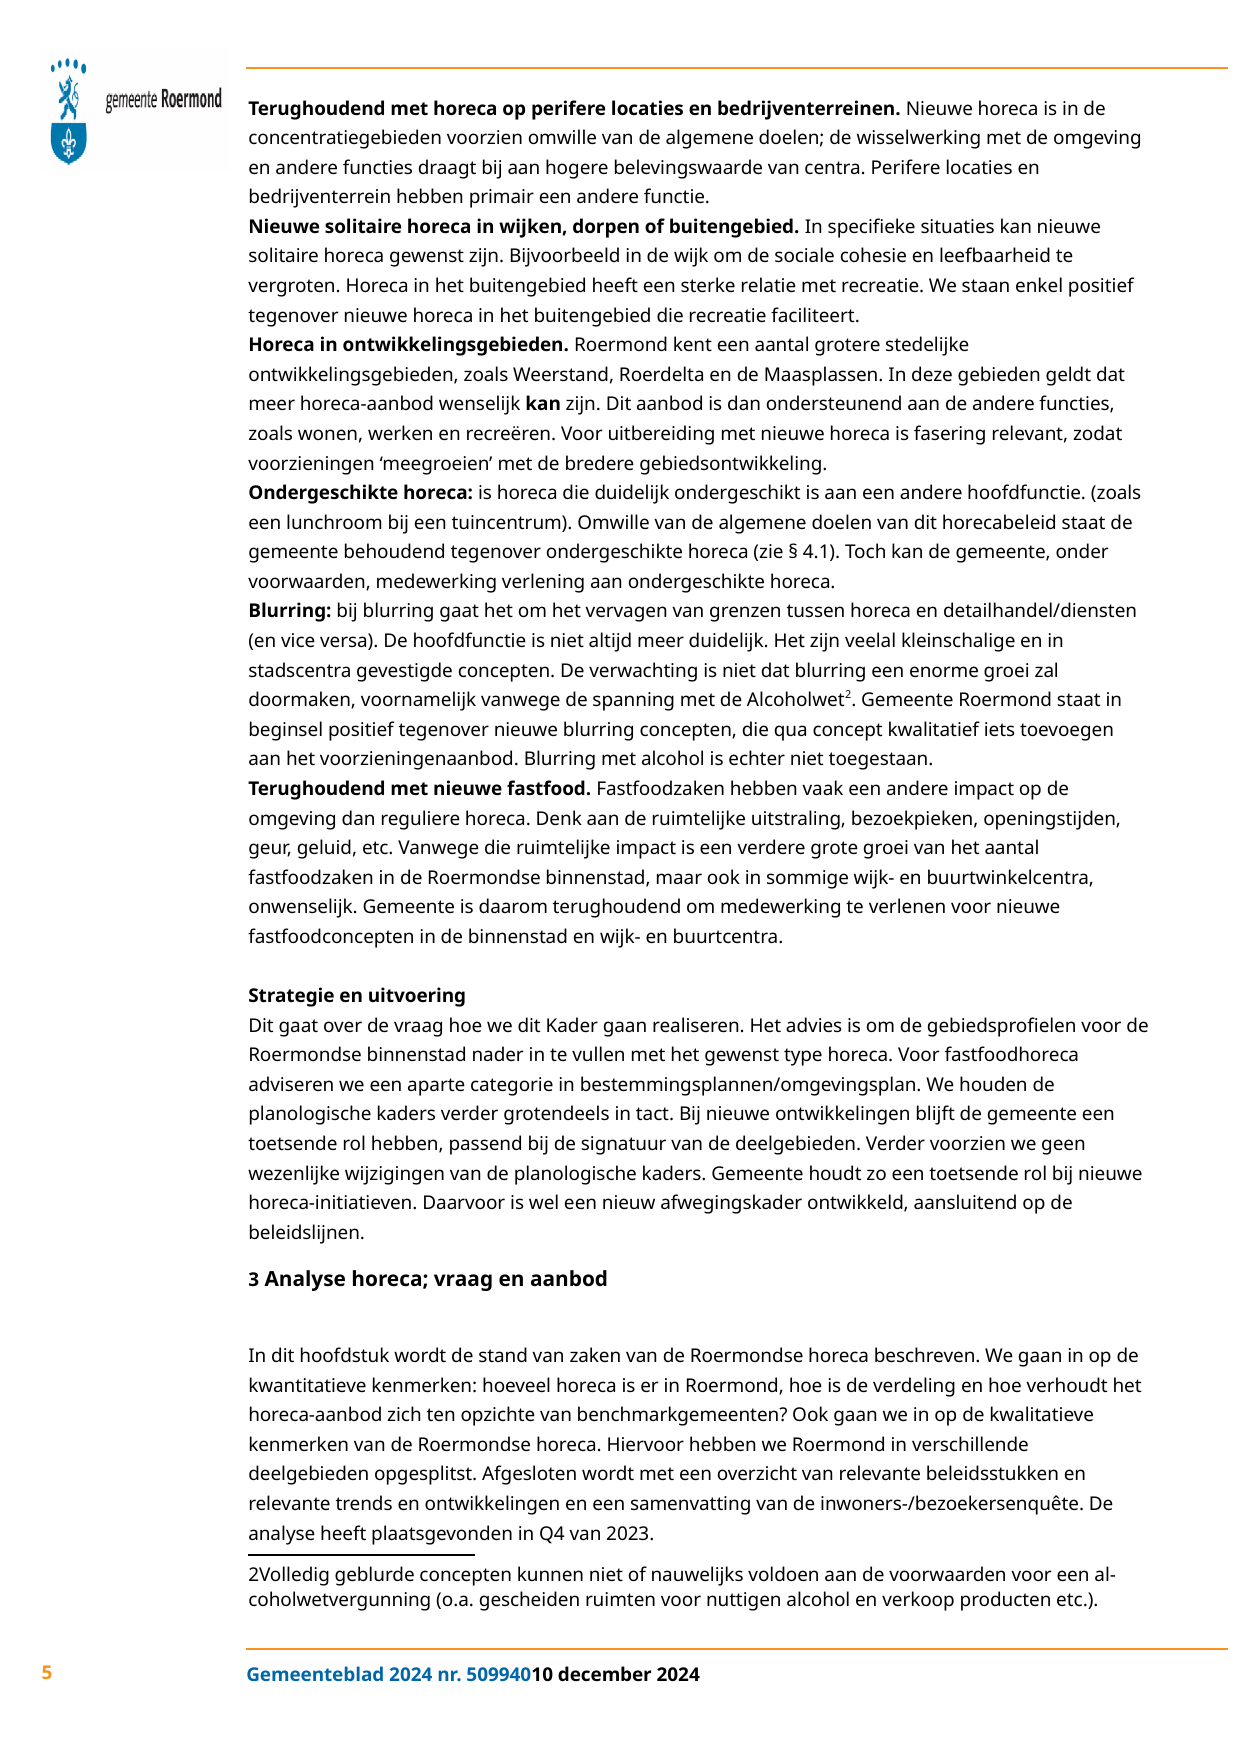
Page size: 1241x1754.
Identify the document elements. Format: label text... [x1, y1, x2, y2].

text Volledig geblurde concepten kunnen niet of nauwelijks voldoen aan de voorwaarden voor een al-coholwetvergunning (o.a. gescheiden ruimten voor nuttigen alcohol en verkoop producten etc.). [248, 1561, 1152, 1612]
text Dit gaat over de vraag hoe we dit Kader gaan realiseren. Het advies is om de gebiedsprofielen voor de Roermondse binnenstad nader in te vullen met het gewenst type horeca. Voor fastfoodhoreca adviseren we een aparte categorie in bestemmingsplannen/omgevingsplan. We houden de planologische kaders verder grotendeels in tact. Bij nieuwe ontwikkelingen blijft de gemeente een toetsende rol hebben, passend bij de signatuur van de deelgebieden. Verder voorzien we geen wezenlijke wijzigingen van de planologische kaders. Gemeente houdt zo een toetsende rol bij nieuwe horeca-initiatieven. Daarvoor is wel een nieuw afwegingskader ontwikkeld, aansluitend op de beleidslijnen. [248, 1012, 1152, 1245]
text Blurring: bij blurring gaat het om het vervagen van grenzen tussen horeca en detailhandel/diensten (en vice versa). De hoofdfunctie is niet altijd meer duidelijk. Het zijn veelal kleinschalige en in stadscentra gevestigde concepten. De verwachting is niet dat blurring een enorme groei zal doormaken, voornamelijk vanwege de spanning met de Alcoholwet. Gemeente Roermond staat in beginsel positief tegenover nieuwe blurring concepten, die qua concept kwalitatief iets toevoegen aan het voorzieningenaanbod. Blurring met alcohol is echter niet toegestaan. [248, 598, 1152, 771]
text Strategie en uitvoering [248, 982, 1152, 1008]
text In dit hoofdstuk wordt de stand van zaken van de Roermondse horeca beschreven. We gaan in op de kwantitatieve kenmerken: hoeveel horeca is er in Roermond, hoe is de verdeling en hoe verhoudt het horeca-aanbod zich ten opzichte van benchmarkgemeenten? Ook gaan we in op de kwalitatieve kenmerken van de Roermondse horeca. Hiervoor hebben we Roermond in verschillende deelgebieden opgesplitst. Afgesloten wordt met een overzicht van relevante beleidsstukken en relevante trends en ontwikkelingen en een samenvatting van de inwoners-/bezoekersenquête. De analyse heeft plaatsgevonden in Q4 van 2023. [248, 1342, 1152, 1546]
text Terughoudend met horeca op perifere locaties en bedrijventerreinen. Nieuwe horeca is in de concentratiegebieden voorzien omwille van de algemene doelen; de wisselwerking met de omgeving en andere functies draagt bij aan hogere belevingswaarde van centra. Perifere locaties en bedrijventerrein hebben primair een andere functie. [248, 95, 1152, 209]
text Horeca in ontwikkelingsgebieden. Roermond kent een aantal grotere stedelijke ontwikkelingsgebieden, zoals Weerstand, Roerdelta en de Maasplassen. In deze gebieden geldt dat meer horeca-aanbod wenselijk kan zijn. Dit aanbod is dan ondersteunend aan de andere functies, zoals wonen, werken en recreëren. Voor uitbereiding met nieuwe horeca is fasering relevant, zodat voorzieningen ‘meegroeien’ met de bredere gebiedsontwikkeling. [248, 331, 1152, 476]
text 3 Analyse horeca; vraag en aanbod [248, 1264, 1152, 1293]
picture [41, 47, 231, 172]
text Nieuwe solitaire horeca in wijken, dorpen of buitengebied. In specifieke situaties kan nieuwe solitaire horeca gewenst zijn. Bijvoorbeeld in de wijk om de sociale cohesie en leefbaarheid te vergroten. Horeca in het buitengebied heeft een sterke relatie met recreatie. We staan enkel positief tegenover nieuwe horeca in het buitengebied die recreatie faciliteert. [248, 213, 1152, 328]
text Terughoudend met nieuwe fastfood. Fastfoodzaken hebben vaak een andere impact op de omgeving dan reguliere horeca. Denk aan de ruimtelijke uitstraling, bezoekpieken, openingstijden, geur, geluid, etc. Vanwege die ruimtelijke impact is een verdere grote groei van het aantal fastfoodzaken in de Roermondse binnenstad, maar ook in sommige wijk- en buurtwinkelcentra, onwenselijk. Gemeente is daarom terughoudend om medewerking te verlenen voor nieuwe fastfoodconcepten in de binnenstad en wijk- en buurtcentra. [248, 775, 1152, 949]
text Ondergeschikte horeca: is horeca die duidelijk ondergeschikt is aan een andere hoofdfunctie. (zoals een lunchroom bij een tuincentrum). Omwille van de algemene doelen van dit horecabeleid staat de gemeente behoudend tegenover ondergeschikte horeca (zie § 4.1). Toch kan de gemeente, onder voorwaarden, medewerking verlening aan ondergeschikte horeca. [248, 479, 1152, 594]
